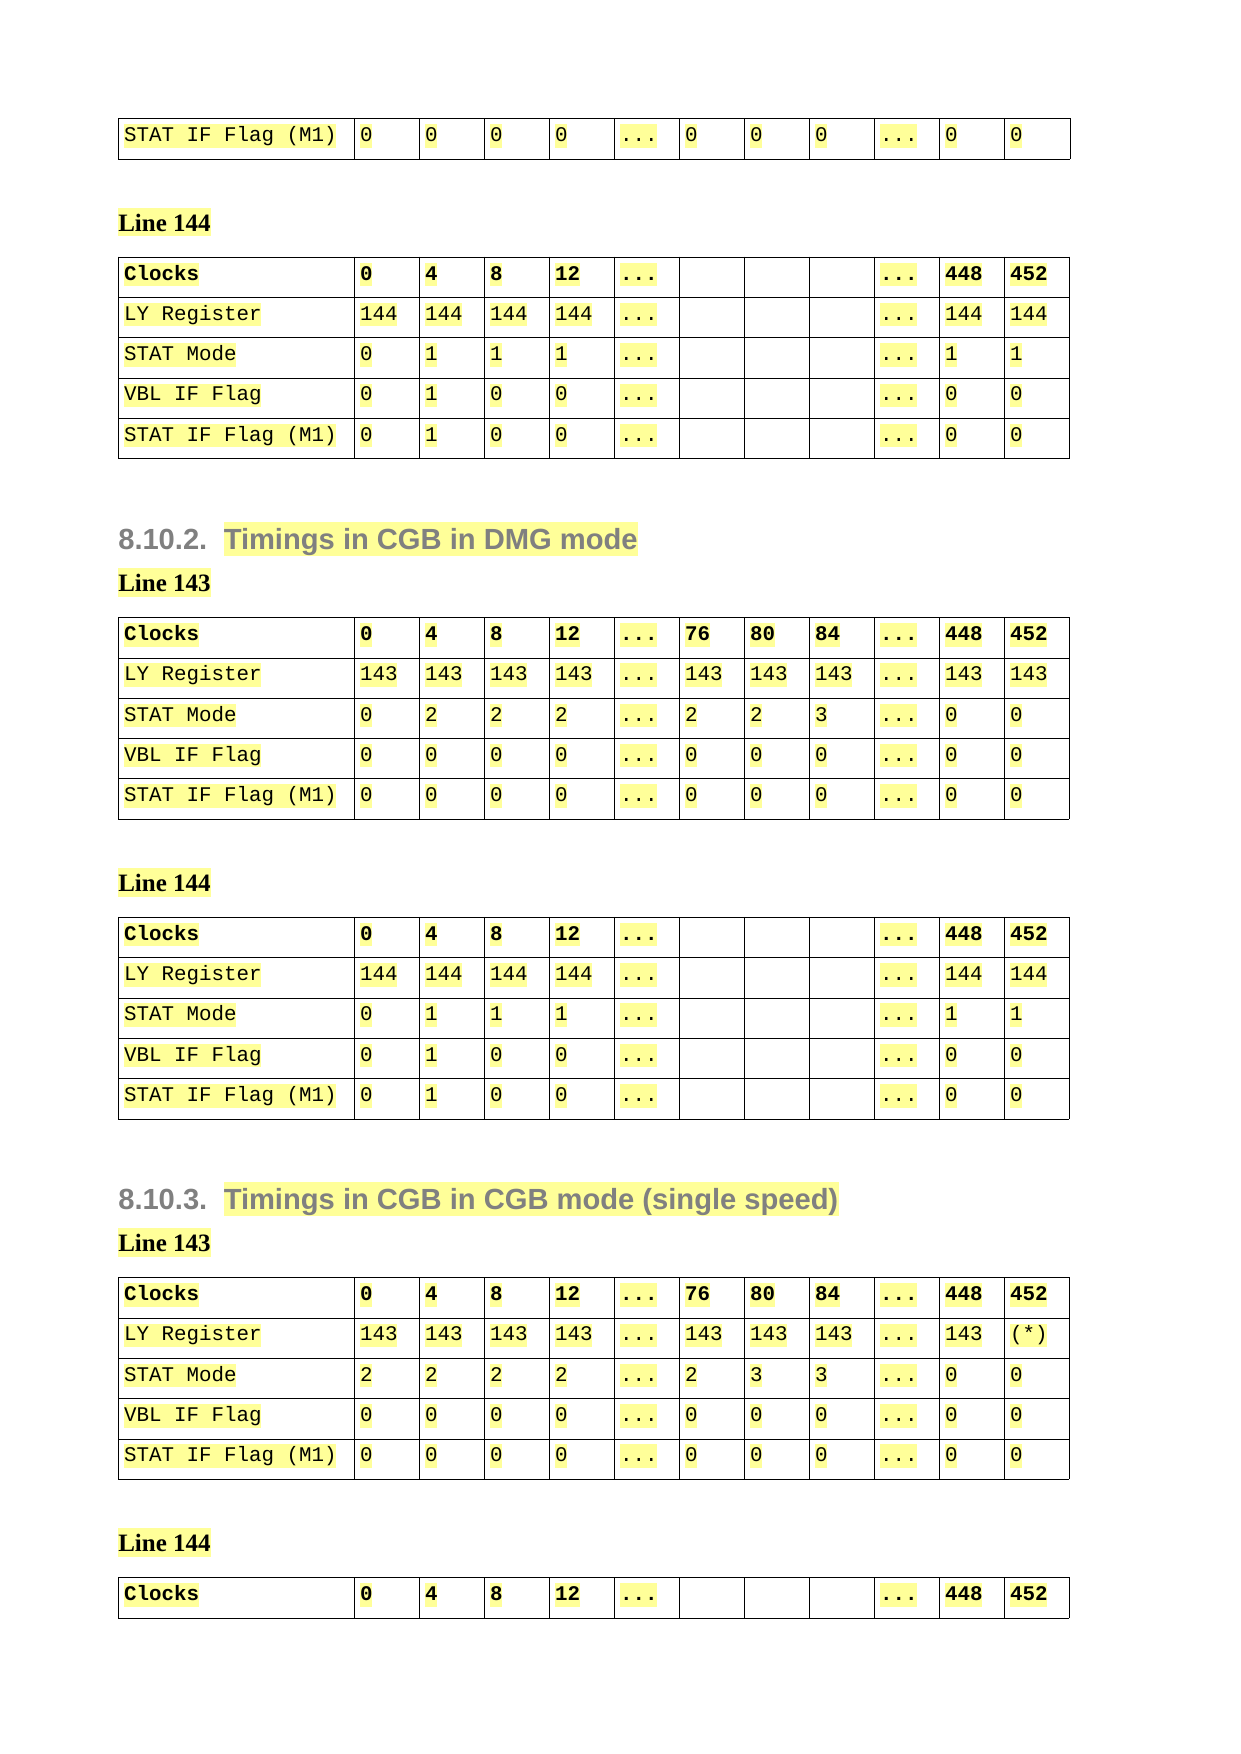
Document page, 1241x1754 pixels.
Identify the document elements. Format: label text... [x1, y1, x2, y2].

table_cell 0 [420, 739, 484, 778]
table_cell 0 [550, 1399, 614, 1438]
table_header 8 [485, 258, 549, 297]
table_header 12 [550, 618, 614, 657]
table_header 4 [420, 1578, 484, 1617]
table_cell ... [615, 338, 679, 378]
table_cell 0 [485, 119, 549, 158]
table_cell 1 [420, 999, 484, 1038]
table_cell 143 [485, 1319, 549, 1358]
table_cell 2 [485, 699, 549, 738]
table_cell 0 [485, 1440, 549, 1479]
table_cell 1 [420, 1039, 484, 1078]
table_header 76 [680, 1278, 744, 1318]
table_cell 0 [680, 1399, 744, 1438]
table_header [810, 918, 874, 957]
table_header ... [615, 618, 679, 657]
table_cell ... [615, 1039, 679, 1078]
table_cell 144 [420, 298, 484, 337]
table_cell 0 [680, 739, 744, 778]
table_cell STAT IF Flag (M1) [119, 1440, 354, 1479]
table_cell 144 [550, 958, 614, 997]
table_cell 0 [355, 1039, 419, 1078]
table_cell [680, 419, 744, 458]
table_cell VBL IF Flag [119, 739, 354, 778]
table_header 452 [1005, 1278, 1069, 1318]
table_cell 143 [420, 1319, 484, 1358]
table_cell ... [615, 298, 679, 337]
table_cell 0 [1005, 119, 1070, 158]
table_cell 143 [680, 659, 744, 698]
text Line 143 [118, 1228, 1122, 1257]
table_cell 0 [940, 1039, 1004, 1078]
table_header ... [875, 618, 939, 657]
table_cell ... [875, 419, 939, 458]
table_header ... [875, 1578, 939, 1617]
table_cell 0 [550, 1079, 614, 1118]
table_header 448 [940, 1278, 1004, 1318]
table_cell ... [615, 958, 679, 997]
table_header 4 [420, 618, 484, 657]
table_header 8 [485, 1578, 549, 1617]
table_cell 0 [420, 119, 484, 158]
table_cell 0 [745, 1399, 809, 1438]
table_cell ... [615, 1319, 679, 1358]
table_cell 2 [420, 1359, 484, 1398]
table_cell 0 [550, 739, 614, 778]
table_cell STAT IF Flag (M1) [119, 419, 354, 458]
table_cell ... [615, 779, 679, 819]
table_header 452 [1005, 1578, 1069, 1617]
table_cell [810, 379, 874, 418]
table_cell STAT Mode [119, 1359, 354, 1398]
table_cell ... [615, 699, 679, 738]
table_header 0 [355, 1278, 419, 1318]
table_cell 2 [550, 699, 614, 738]
table_header [680, 918, 744, 957]
table_cell 1 [940, 999, 1004, 1038]
table_cell [745, 1039, 809, 1078]
table_cell [680, 958, 744, 997]
table_cell ... [875, 999, 939, 1038]
table_header ... [875, 1278, 939, 1318]
table_cell ... [615, 419, 679, 458]
table_header 0 [355, 618, 419, 657]
table_header 8 [485, 618, 549, 657]
text Line 144 [118, 208, 1122, 236]
table_cell ... [875, 958, 939, 997]
table_header [810, 258, 874, 297]
table_cell ... [615, 1399, 679, 1438]
table_cell 0 [940, 779, 1004, 819]
table_header Clocks [119, 258, 354, 297]
table_cell STAT Mode [119, 699, 354, 738]
table_header [810, 1578, 874, 1617]
table_cell [745, 1079, 809, 1118]
table_header 452 [1005, 918, 1069, 957]
table_cell 143 [745, 1319, 809, 1358]
table_header 12 [550, 1278, 614, 1318]
table_cell 0 [1005, 419, 1069, 458]
table_cell 0 [940, 699, 1004, 738]
table_cell 0 [355, 739, 419, 778]
table_header 80 [745, 1278, 809, 1318]
table_cell 1 [485, 999, 549, 1038]
table_header ... [615, 1278, 679, 1318]
table_cell ... [875, 1359, 939, 1398]
table_cell 0 [355, 1079, 419, 1118]
table_cell 0 [355, 419, 419, 458]
table_cell 144 [940, 958, 1004, 997]
table_cell 0 [1005, 739, 1069, 778]
table_cell 0 [355, 338, 419, 378]
table_header ... [615, 258, 679, 297]
table_header ... [615, 1578, 679, 1617]
table_cell 0 [1005, 699, 1069, 738]
table_cell ... [875, 1399, 939, 1438]
table_cell 0 [355, 379, 419, 418]
table_header 4 [420, 258, 484, 297]
table_cell 0 [420, 1399, 484, 1438]
table_cell ... [615, 659, 679, 698]
table_cell 0 [940, 119, 1004, 158]
table_cell 0 [940, 1359, 1004, 1398]
table_header [680, 258, 744, 297]
table_cell 3 [745, 1359, 809, 1398]
table_cell 0 [550, 779, 614, 819]
table_cell 1 [420, 419, 484, 458]
table_cell [680, 338, 744, 378]
table_cell 1 [420, 379, 484, 418]
table_header [745, 1578, 809, 1617]
table_cell 0 [1005, 1440, 1069, 1479]
table_cell [680, 298, 744, 337]
table_cell ... [875, 298, 939, 337]
subtitle Timings in CGB in CGB mode (single speed) [118, 1182, 1122, 1216]
table_header Clocks [119, 1578, 354, 1617]
table_cell 0 [940, 1079, 1004, 1118]
table_cell 143 [1005, 659, 1069, 698]
table_cell 0 [355, 119, 419, 158]
table_cell 0 [1005, 1359, 1069, 1398]
table_header 452 [1005, 618, 1069, 657]
table_cell 0 [940, 739, 1004, 778]
table_cell 0 [940, 1440, 1004, 1479]
table_cell 0 [550, 379, 614, 418]
table_cell 0 [355, 779, 419, 819]
table_cell ... [615, 119, 679, 158]
table_cell 143 [940, 659, 1004, 698]
table_cell ... [615, 1440, 679, 1479]
table_cell 2 [355, 1359, 419, 1398]
table_cell 143 [420, 659, 484, 698]
table_cell 3 [810, 1359, 874, 1398]
table_cell 143 [940, 1319, 1004, 1358]
table_cell 0 [550, 119, 614, 158]
table_cell 0 [1005, 1039, 1069, 1078]
table_cell 144 [420, 958, 484, 997]
table_header 76 [680, 618, 744, 657]
table_cell [680, 379, 744, 418]
table_header 0 [355, 918, 419, 957]
table_cell [680, 1079, 744, 1118]
table_cell [745, 298, 809, 337]
table_header 8 [485, 918, 549, 957]
table_cell ... [875, 739, 939, 778]
table_header 80 [745, 618, 809, 657]
table_header [745, 258, 809, 297]
table_cell 0 [940, 1399, 1004, 1438]
table_cell 0 [940, 379, 1004, 418]
table_cell 144 [355, 958, 419, 997]
table_cell 0 [1005, 1399, 1069, 1438]
table_cell 143 [485, 659, 549, 698]
table_cell 2 [745, 699, 809, 738]
table_cell 0 [745, 1440, 809, 1479]
table_cell STAT IF Flag (M1) [119, 779, 354, 819]
table_cell [810, 298, 874, 337]
table_cell 0 [1005, 779, 1069, 819]
text Line 143 [118, 568, 1122, 597]
table_cell 0 [810, 119, 874, 158]
table_cell 0 [810, 779, 874, 819]
table_header [680, 1578, 744, 1617]
table_cell 0 [1005, 379, 1069, 418]
table_header 448 [940, 258, 1004, 297]
table_cell STAT Mode [119, 999, 354, 1038]
table_header Clocks [119, 918, 354, 957]
table_cell 0 [680, 119, 744, 158]
table_header 84 [810, 618, 874, 657]
table_cell 0 [485, 1079, 549, 1118]
table_cell ... [875, 779, 939, 819]
table_cell 0 [420, 1440, 484, 1479]
table_cell 3 [810, 699, 874, 738]
text Line 144 [118, 1528, 1122, 1557]
table_cell 143 [355, 659, 419, 698]
table_cell [810, 338, 874, 378]
table_cell 0 [485, 779, 549, 819]
table_header 0 [355, 258, 419, 297]
table_header 12 [550, 1578, 614, 1617]
table_cell [680, 1039, 744, 1078]
table_cell [745, 958, 809, 997]
table_cell 1 [940, 338, 1004, 378]
table_cell ... [875, 1440, 939, 1479]
table_cell 144 [550, 298, 614, 337]
table_header [745, 918, 809, 957]
table_cell 143 [550, 1319, 614, 1358]
table_cell ... [875, 1079, 939, 1118]
table_cell 0 [810, 1440, 874, 1479]
table_cell [680, 999, 744, 1038]
table_cell 143 [810, 659, 874, 698]
table_header 4 [420, 918, 484, 957]
table_cell 0 [550, 1440, 614, 1479]
table_header 448 [940, 918, 1004, 957]
table_cell [745, 338, 809, 378]
table_cell 0 [355, 999, 419, 1038]
table_cell 0 [680, 779, 744, 819]
table_cell ... [615, 1359, 679, 1398]
table_cell [810, 1079, 874, 1118]
table_cell 1 [1005, 338, 1069, 378]
table_cell 2 [680, 1359, 744, 1398]
table_cell 0 [810, 739, 874, 778]
table_header 448 [940, 618, 1004, 657]
table_cell ... [615, 999, 679, 1038]
subtitle Timings in CGB in DMG mode [118, 522, 1122, 556]
table_cell 1 [550, 338, 614, 378]
table_header ... [875, 918, 939, 957]
table_cell VBL IF Flag [119, 379, 354, 418]
table_cell [745, 379, 809, 418]
table_cell 1 [485, 338, 549, 378]
table_cell LY Register [119, 659, 354, 698]
table_cell 0 [485, 419, 549, 458]
table_header Clocks [119, 1278, 354, 1318]
table_cell (*) [1005, 1319, 1069, 1358]
table_cell ... [875, 338, 939, 378]
table_cell 2 [485, 1359, 549, 1398]
table_cell ... [875, 1319, 939, 1358]
table_cell STAT IF Flag (M1) [119, 1079, 354, 1118]
table_cell 0 [485, 739, 549, 778]
table_header ... [875, 258, 939, 297]
table_cell 0 [1005, 1079, 1069, 1118]
table_cell [810, 958, 874, 997]
table_cell 0 [680, 1440, 744, 1479]
table_cell 1 [550, 999, 614, 1038]
table_cell [810, 999, 874, 1038]
table_header 84 [810, 1278, 874, 1318]
table_cell 0 [940, 419, 1004, 458]
table_cell 0 [355, 699, 419, 738]
table_cell LY Register [119, 1319, 354, 1358]
table_header 8 [485, 1278, 549, 1318]
table_cell 0 [550, 1039, 614, 1078]
table_cell 144 [485, 958, 549, 997]
table_cell 0 [745, 739, 809, 778]
table_cell 2 [420, 699, 484, 738]
table_cell 0 [355, 1440, 419, 1479]
table_cell STAT IF Flag (M1) [119, 119, 354, 158]
table_header Clocks [119, 618, 354, 657]
table_cell 0 [485, 1039, 549, 1078]
table_cell 1 [420, 1079, 484, 1118]
table_cell ... [615, 1079, 679, 1118]
table_cell [810, 419, 874, 458]
table_cell LY Register [119, 298, 354, 337]
table_header 12 [550, 258, 614, 297]
table_cell STAT Mode [119, 338, 354, 378]
table_cell 0 [745, 779, 809, 819]
table_cell 2 [680, 699, 744, 738]
table_cell ... [875, 659, 939, 698]
table_header 0 [355, 1578, 419, 1617]
table_cell 0 [550, 419, 614, 458]
table_cell 143 [810, 1319, 874, 1358]
table_cell 144 [1005, 958, 1069, 997]
table_cell 0 [745, 119, 809, 158]
table_cell LY Register [119, 958, 354, 997]
table_cell 143 [355, 1319, 419, 1358]
table_cell ... [875, 699, 939, 738]
table_cell 0 [420, 779, 484, 819]
table_cell 0 [485, 1399, 549, 1438]
table_cell ... [875, 1039, 939, 1078]
table_header 4 [420, 1278, 484, 1318]
table_cell 144 [355, 298, 419, 337]
table_cell 144 [1005, 298, 1069, 337]
table_cell 1 [420, 338, 484, 378]
table_cell 143 [680, 1319, 744, 1358]
text Line 144 [118, 868, 1122, 897]
table_cell 143 [550, 659, 614, 698]
table_cell [745, 999, 809, 1038]
table_cell ... [875, 119, 939, 158]
table_header 12 [550, 918, 614, 957]
table_header ... [615, 918, 679, 957]
table_cell 143 [745, 659, 809, 698]
table_cell [810, 1039, 874, 1078]
table_cell VBL IF Flag [119, 1039, 354, 1078]
table_cell 144 [485, 298, 549, 337]
table_cell 2 [550, 1359, 614, 1398]
table_cell [745, 419, 809, 458]
table_cell 0 [355, 1399, 419, 1438]
table_cell 0 [810, 1399, 874, 1438]
table_cell ... [615, 379, 679, 418]
table_cell VBL IF Flag [119, 1399, 354, 1438]
table_cell 0 [485, 379, 549, 418]
table_cell 1 [1005, 999, 1069, 1038]
table_header 448 [940, 1578, 1004, 1617]
table_header 452 [1005, 258, 1069, 297]
table_cell ... [615, 739, 679, 778]
table_cell ... [875, 379, 939, 418]
table_cell 144 [940, 298, 1004, 337]
